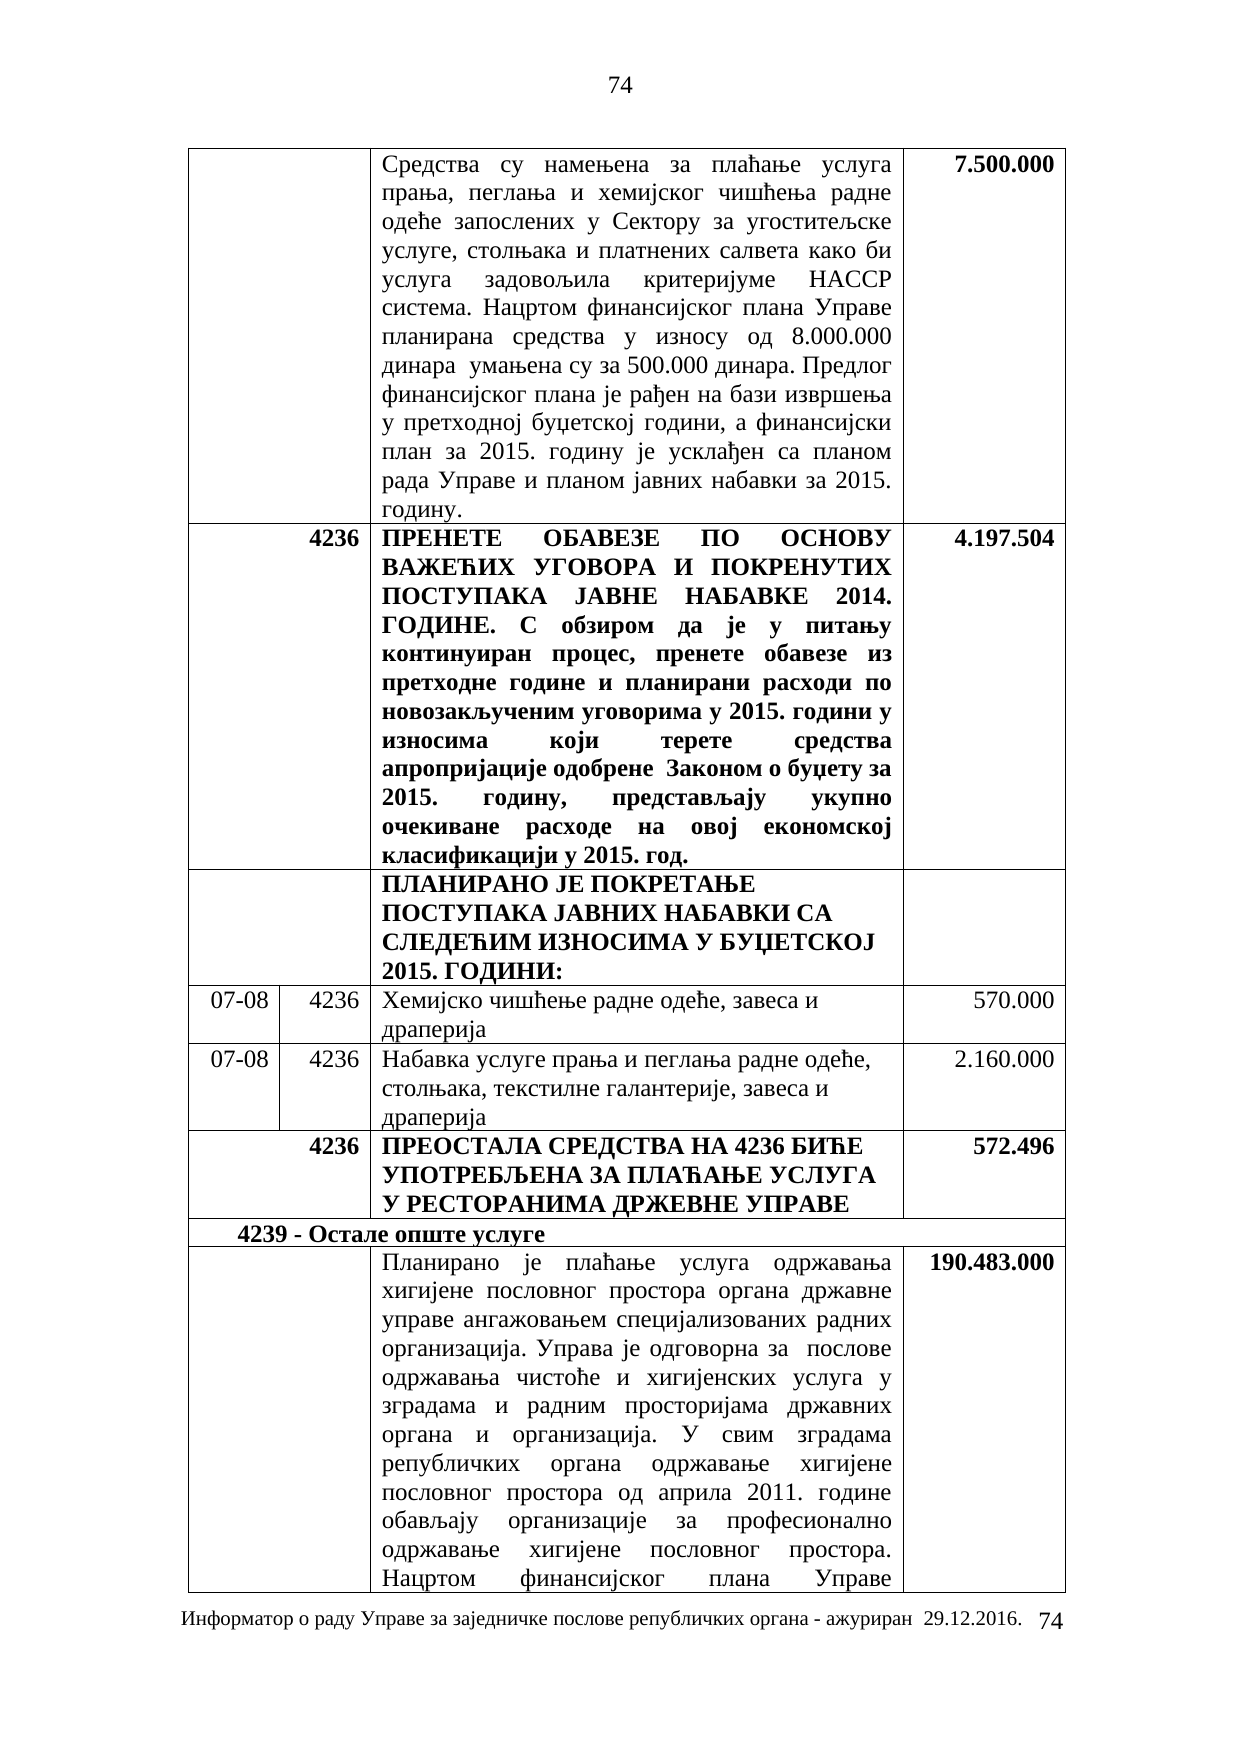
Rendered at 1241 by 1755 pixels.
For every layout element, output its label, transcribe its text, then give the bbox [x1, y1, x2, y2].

table_cell 190.483.000 [904, 1247, 1065, 1592]
table_cell 4236 [280, 1044, 370, 1130]
table_cell 4239 - Остале опште услуге [189, 1219, 1065, 1246]
table_cell [189, 870, 370, 984]
table_cell Средства су намењена за плаћање услуга прања, пеглања и хемијског чишћења радне одеће запослених у Сектору за угоститељске услуге, столњака и платнених салвета како би услуга задовољила критеријуме НАССР система. Нацртом финансијског плана Управе планирана средства у износу од 8.000.000 динара умањена су за 500.000 динара. Предлог финансијског плана је рађен на бази извршења у претходној буџетској години, а финансијски план за 2015. годину је усклађен са планом рада Управе и планом јавних набавки за 2015. годину. [371, 149, 903, 522]
table_cell 7.500.000 [904, 149, 1065, 522]
table_cell [189, 149, 370, 522]
table_cell 570.000 [904, 986, 1065, 1043]
table_cell 4236 [280, 986, 370, 1043]
table_cell ПРЕОСТАЛА СРЕДСТВА НА 4236 БИЋЕ УПОТРЕБЉЕНА ЗА ПЛАЋАЊЕ УСЛУГА У РЕСТОРАНИМА ДРЖЕВНЕ УПРАВЕ [371, 1131, 903, 1218]
table_cell ПЛАНИРАНО ЈЕ ПОКРЕТАЊЕ ПОСТУПАКА ЈАВНИХ НАБАВКИ СА СЛЕДЕЋИМ ИЗНОСИМА У БУЏЕТСКОЈ 2015. ГОДИНИ: [371, 870, 903, 984]
table_cell 4236 [189, 1131, 370, 1218]
table_cell Планирано је плаћање услуга одржавања хигијене пословног простора органа државне управе ангажовањем специјализованих радних организација. Управа је одговорна за послове одржавања чистоће и хигијенских услуга у зградама и радним просторијама државних органа и организација. У свим зградама републичких органа одржавање хигијене пословног простора од априла 2011. године обављају организације за професионално одржавање хигијене пословног простора. Нацртом финансијског плана Управе [371, 1247, 903, 1592]
table_cell 4236 [189, 524, 370, 868]
table_cell 07-08 [189, 986, 279, 1043]
table_cell ПРЕНЕТЕ ОБАВЕЗЕ ПО ОСНОВУ ВАЖЕЋИХ УГОВОРА И ПОКРЕНУТИХ ПОСТУПАКА ЈАВНЕ НАБАВКЕ 2014. ГОДИНЕ. С обзиром да је у питању континуиран процес, пренете обавезе из претходне године и планирани расходи по новозакљученим уговорима у 2015. години у износима који терете средства апропријације одобрене Законом о буџету за 2015. годину, представљају укупно очекиване расходе на овој економској класификацији у 2015. год. [371, 524, 903, 868]
table_cell [189, 1247, 370, 1592]
table_cell 572.496 [904, 1131, 1065, 1218]
table_cell 4.197.504 [904, 524, 1065, 868]
table_cell Набавка услуге прања и пеглања радне одеће, столњака, текстилне галантерије, завеса и драперија [371, 1044, 903, 1130]
table_cell 2.160.000 [904, 1044, 1065, 1130]
table_cell 07-08 [189, 1044, 279, 1130]
table_cell [904, 870, 1065, 984]
table_cell Хемијско чишћење радне одеће, завеса и драперија [371, 986, 903, 1043]
